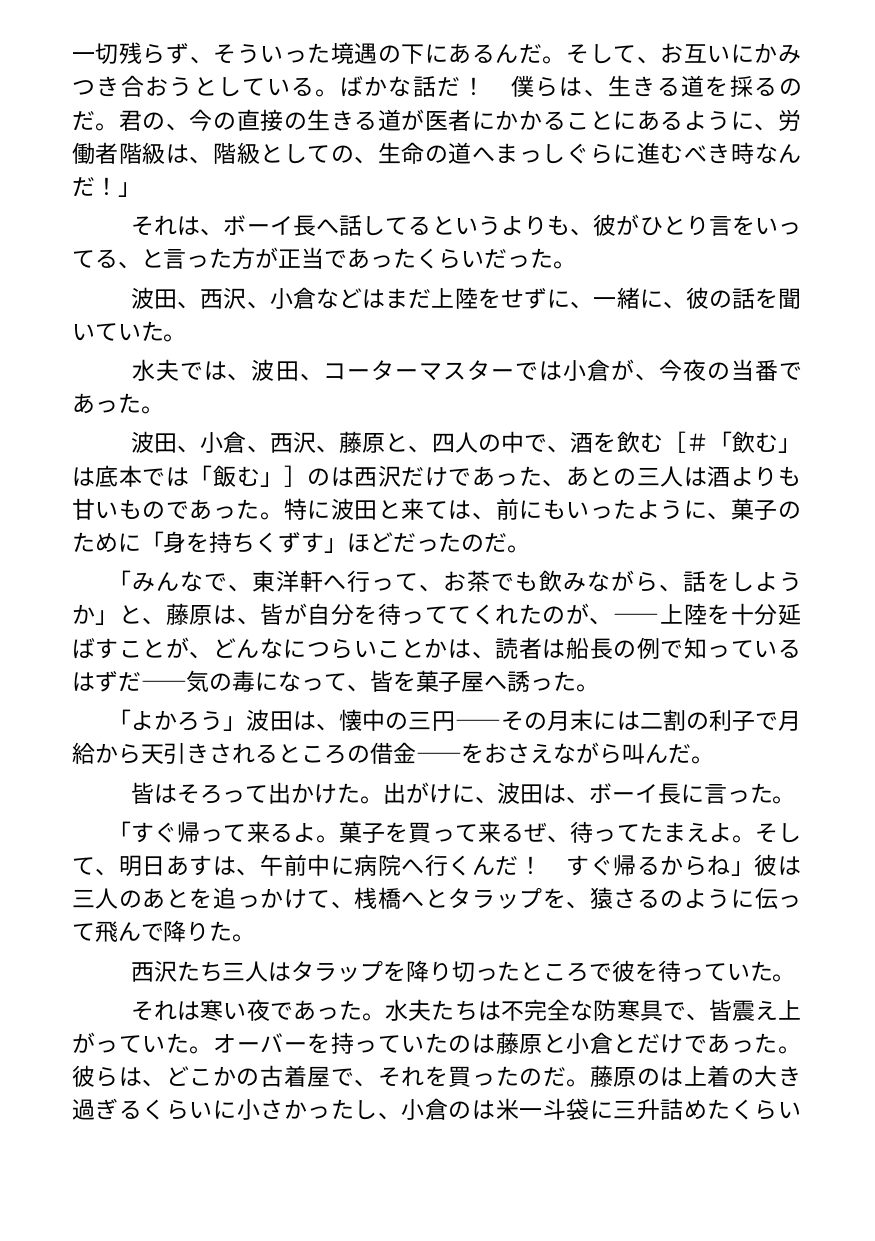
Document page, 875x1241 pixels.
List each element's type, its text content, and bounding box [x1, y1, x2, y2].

text 水夫では、波田、コーターマスターでは小倉が、今夜の当番であった。 [72, 353, 802, 419]
text 「みんなで、東洋軒へ行って、お茶でも飲みながら、話をしようか」と、藤原は、皆が自分を待っててくれたのが、――上陸を十分延ばすことが、どんなにつらいことかは、読者は船長の例で知っているはずだ――気の毒になって、皆を菓子屋へ誘った。 [72, 564, 802, 697]
text 「すぐ帰って来るよ。菓子を買って来るぜ、待ってたまえよ。そして、明日あすは、午前中に病院へ行くんだ！ すぐ帰るからね」彼は三人のあとを追っかけて、桟橋へとタラップを、猿さるのように伝って飛んで降りた。 [72, 814, 802, 947]
text 「よかろう」波田は、懐中の三円――その月末には二割の利子で月給から天引きされるところの借金――をおさえながら叫んだ。 [72, 703, 802, 769]
text 皆はそろって出かけた。出がけに、波田は、ボーイ長に言った。 [72, 775, 802, 809]
text それは寒い夜であった。水夫たちは不完全な防寒具で、皆震え上がっていた。オーバーを持っていたのは藤原と小倉とだけであった。彼らは、どこかの古着屋で、それを買ったのだ。藤原のは上着の大き過ぎるくらいに小さかったし、小倉のは米一斗袋に三升詰めたくらい [72, 993, 802, 1126]
text 一切残らず、そういった境遇の下にあるんだ。そして、お互いにかみつき合おうとしている。ばかな話だ！ 僕らは、生きる道を採るのだ。君の、今の直接の生きる道が医者にかかることにあるように、労働者階級は、階級としての、生命の道へまっしぐらに進むべき時なんだ！」 [72, 36, 802, 202]
text 波田、西沢、小倉などはまだ上陸をせずに、一緒に、彼の話を聞いていた。 [72, 281, 802, 347]
text 西沢たち三人はタラップを降り切ったところで彼を待っていた。 [72, 953, 802, 987]
text 波田、小倉、西沢、藤原と、四人の中で、酒を飲む［＃「飲む」は底本では「飯む」］のは西沢だけであった、あとの三人は酒よりも甘いものであった。特に波田と来ては、前にもいったように、菓子のために「身を持ちくずす」ほどだったのだ。 [72, 425, 802, 558]
text それは、ボーイ長へ話してるというよりも、彼がひとり言をいってる、と言った方が正当であったくらいだった。 [72, 208, 802, 274]
